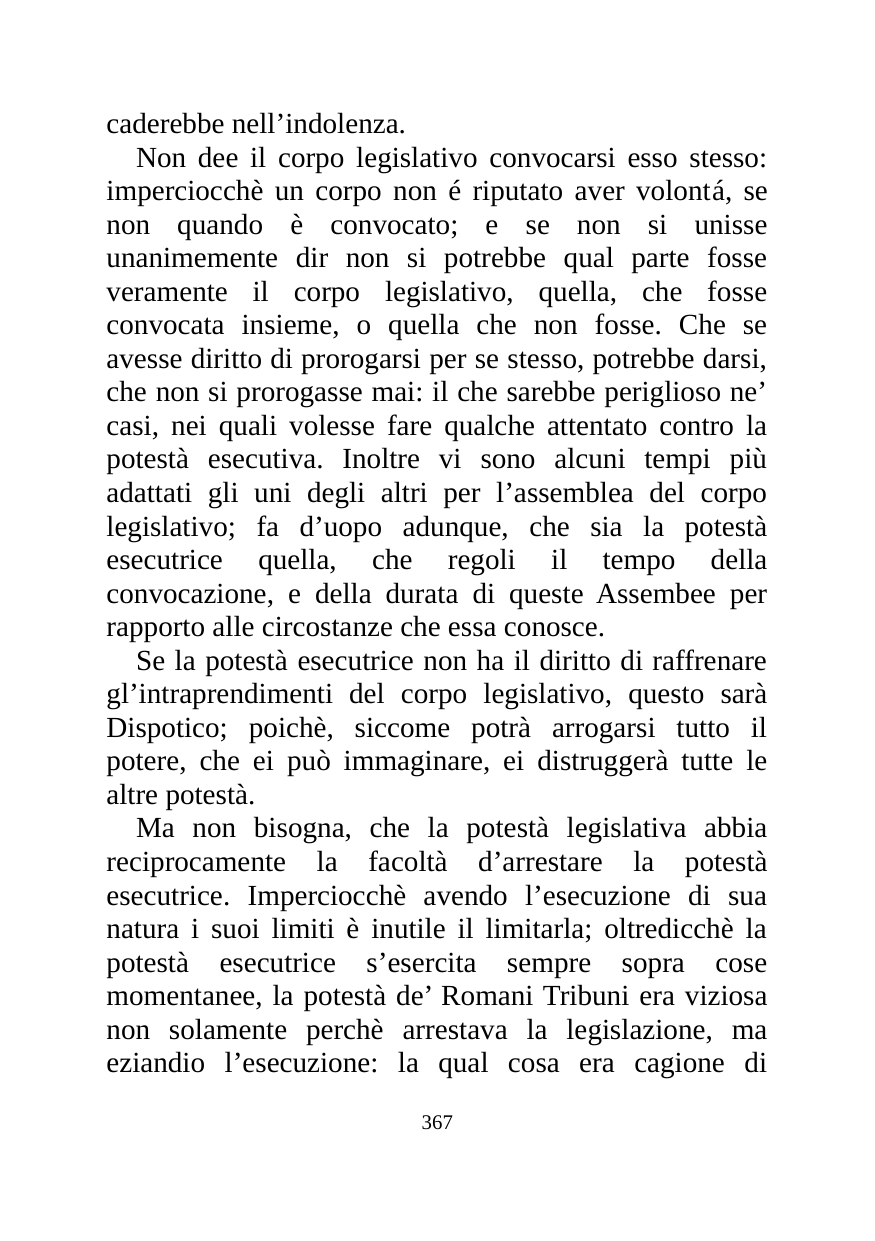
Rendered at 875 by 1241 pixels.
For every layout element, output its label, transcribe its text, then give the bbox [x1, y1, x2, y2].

text Se la potestà esecutrice non ha il diritto di raffrenare gl’intraprendimenti del corpo legislativo, questo sarà Dispotico; poichè, siccome potrà arrogarsi tutto il potere, che ei può immaginare, ei distruggerà tutte le altre potestà. [106, 643, 768, 811]
text Non dee il corpo legislativo convocarsi esso stesso: imperciocchè un corpo non é riputato aver volontá, se non quando è convocato; e se non si unisse unanimemente dir non si potrebbe qual parte fosse veramente il corpo legislativo, quella, che fosse convocata insieme, o quella che non fosse. Che se avesse diritto di prorogarsi per se stesso, potrebbe darsi, che non si prorogasse mai: il che sarebbe periglioso ne’ casi, nei quali volesse fare qualche attentato contro la potestà esecutiva. Inoltre vi sono alcuni tempi più adattati gli uni degli altri per l’assemblea del corpo legislativo; fa d’uopo adunque, che sia la potestà esecutrice quella, che regoli il tempo della convocazione, e della durata di queste Assembee per rapporto alle circostanze che essa conosce. [106, 140, 768, 643]
text Ma non bisogna, che la potestà legislativa abbia reciprocamente la facoltà d’arrestare la potestà esecutrice. Imperciocchè avendo l’esecuzione di sua natura i suoi limiti è inutile il limitarla; oltredicchè la potestà esecutrice s’esercita sempre sopra cose momentanee, la potestà de’ Romani Tribuni era viziosa non solamente perchè arrestava la legislazione, ma eziandio l’esecuzione: la qual cosa era cagione di [106, 811, 768, 1079]
text caderebbe nell’indolenza. [106, 106, 768, 140]
